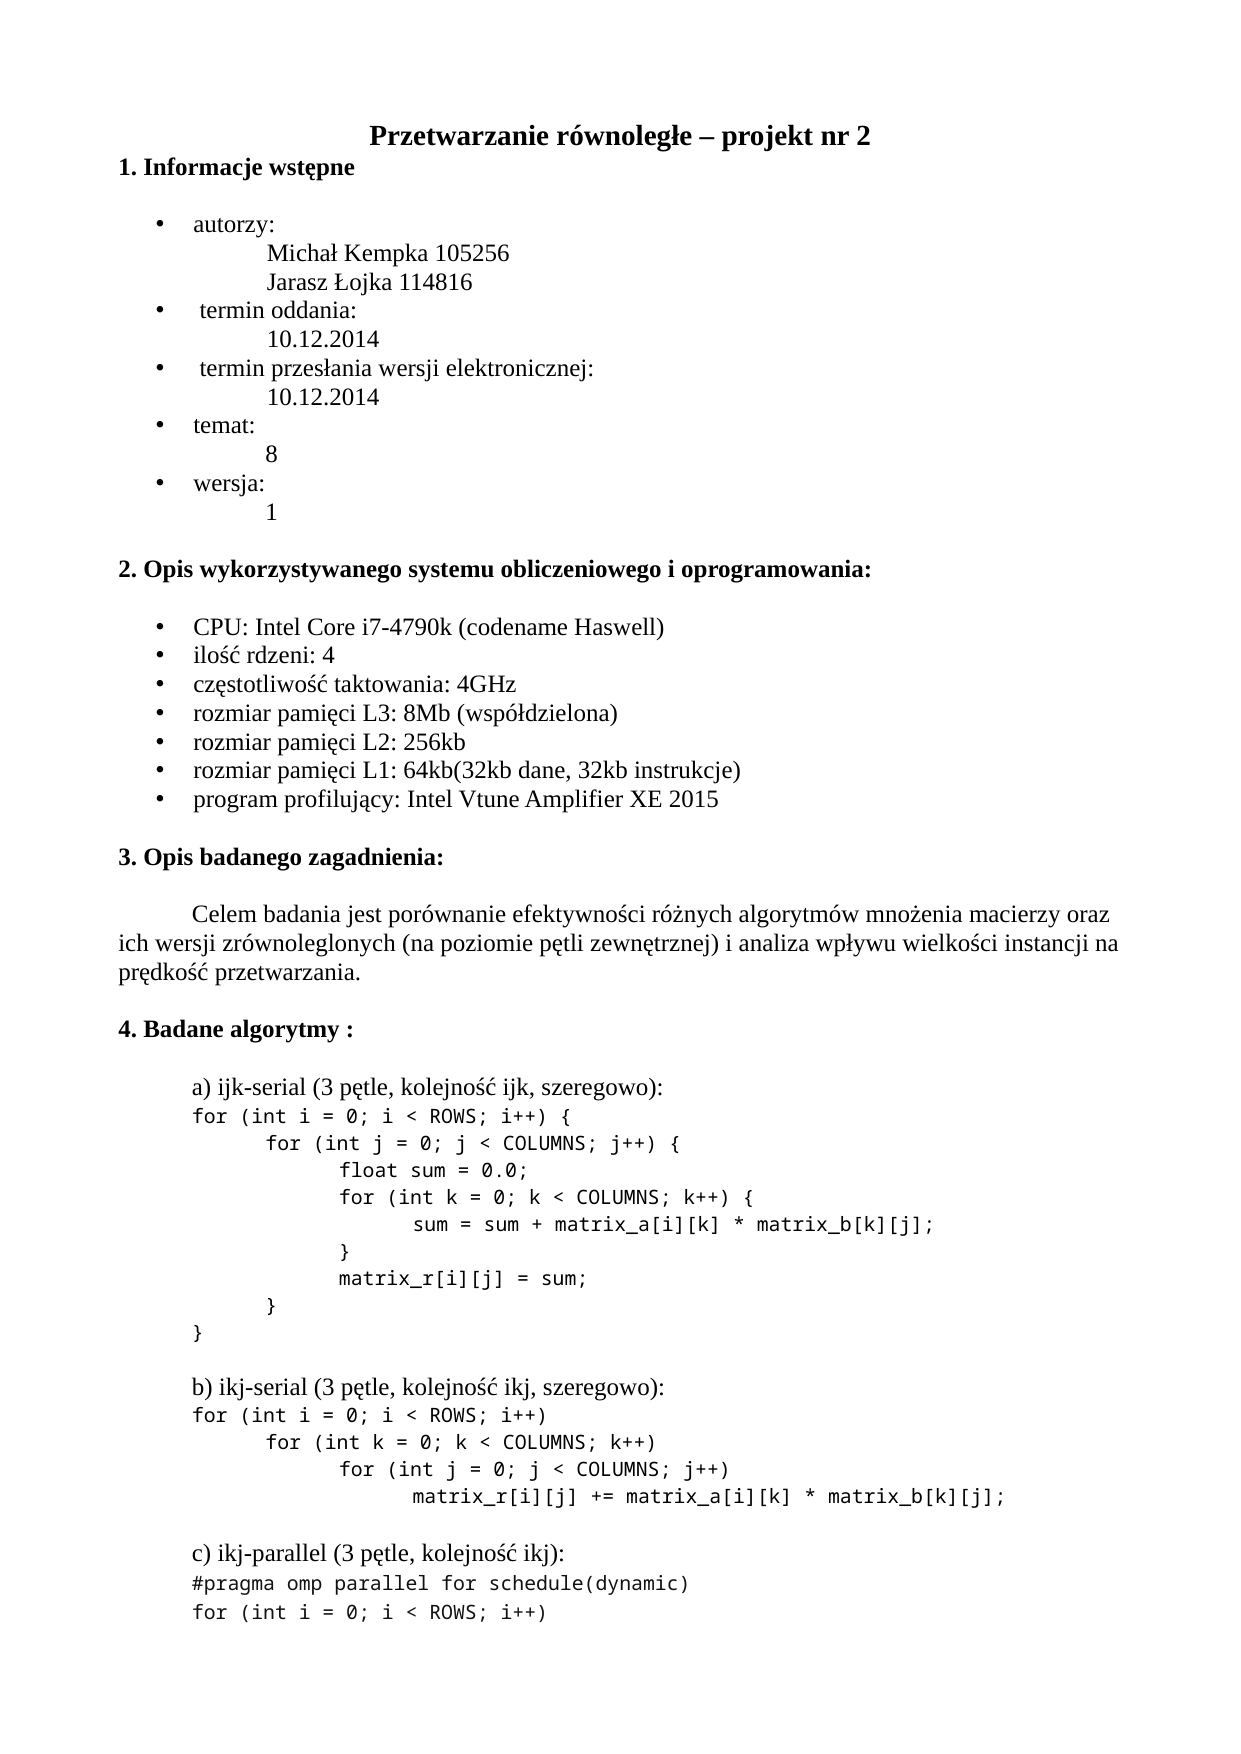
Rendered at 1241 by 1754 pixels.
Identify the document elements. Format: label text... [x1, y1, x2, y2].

text for (int k = 0; k < COLUMNS; k++) [118, 1428, 1122, 1456]
list rozmiar pamięci L1: 64kb(32kb dane, 32kb instrukcje) [156, 755, 1122, 784]
list 10.12.2014 [156, 382, 1122, 410]
list CPU: Intel Core i7-4790k (codename Haswell) [156, 612, 1122, 640]
text #pragma omp parallel for schedule(dynamic) [118, 1567, 1122, 1596]
text 8 [118, 439, 1122, 468]
text for (int j = 0; j < COLUMNS; j++) [118, 1456, 1122, 1482]
text for (int i = 0; i < ROWS; i++) [118, 1596, 1122, 1625]
list rozmiar pamięci L3: 8Mb (współdzielona) [156, 698, 1122, 727]
text } [118, 1237, 1122, 1264]
text b) ikj-serial (3 pętle, kolejność ikj, szeregowo): [118, 1372, 1122, 1402]
list wersja: [156, 468, 1122, 497]
text Celem badania jest porównanie efektywności różnych algorytmów mnożenia macierzy oraz ich wersji zrównoleglonych (na poziomie pętli zewnętrznej) i analiza wpływu wielkości instancji na prędkość przetwarzania. [118, 899, 1122, 985]
text for (int j = 0; j < COLUMNS; j++) { [118, 1129, 1122, 1157]
text float sum = 0.0; [118, 1157, 1122, 1183]
text for (int k = 0; k < COLUMNS; k++) { [118, 1183, 1122, 1211]
text sum = sum + matrix_a[i][k] * matrix_b[k][j]; [118, 1211, 1122, 1237]
text matrix_r[i][j] += matrix_a[i][k] * matrix_b[k][j]; [118, 1482, 1122, 1509]
text } [118, 1291, 1122, 1318]
list termin przesłania wersji elektronicznej: [156, 353, 1122, 382]
text 1. Informacje wstępne [118, 152, 1122, 180]
text 3. Opis badanego zagadnienia: [118, 842, 1122, 870]
text 2. Opis wykorzystywanego systemu obliczeniowego i oprogramowania: [118, 554, 1122, 583]
list ilość rdzeni: 4 [156, 640, 1122, 669]
text for (int i = 0; i < ROWS; i++) { [118, 1100, 1122, 1129]
text Przetwarzanie równoległe – projekt nr 2 [118, 118, 1122, 152]
list Michał Kempka 105256 [156, 238, 1122, 267]
text 4. Badane algorytmy : [118, 1014, 1122, 1043]
list program profilujący: Intel Vtune Amplifier XE 2015 [156, 784, 1122, 813]
list rozmiar pamięci L2: 256kb [156, 727, 1122, 755]
text c) ikj-parallel (3 pętle, kolejność ikj): [118, 1538, 1122, 1567]
text a) ijk-serial (3 pętle, kolejność ijk, szeregowo): [118, 1072, 1122, 1100]
text 1 [118, 497, 1122, 525]
list temat: [156, 410, 1122, 439]
text } [118, 1318, 1122, 1345]
list autorzy: [156, 209, 1122, 238]
list termin oddania: [156, 295, 1122, 324]
list 10.12.2014 [156, 324, 1122, 353]
list Jarasz Łojka 114816 [156, 267, 1122, 295]
text matrix_r[i][j] = sum; [118, 1264, 1122, 1291]
text for (int i = 0; i < ROWS; i++) [118, 1402, 1122, 1428]
list częstotliwość taktowania: 4GHz [156, 669, 1122, 698]
